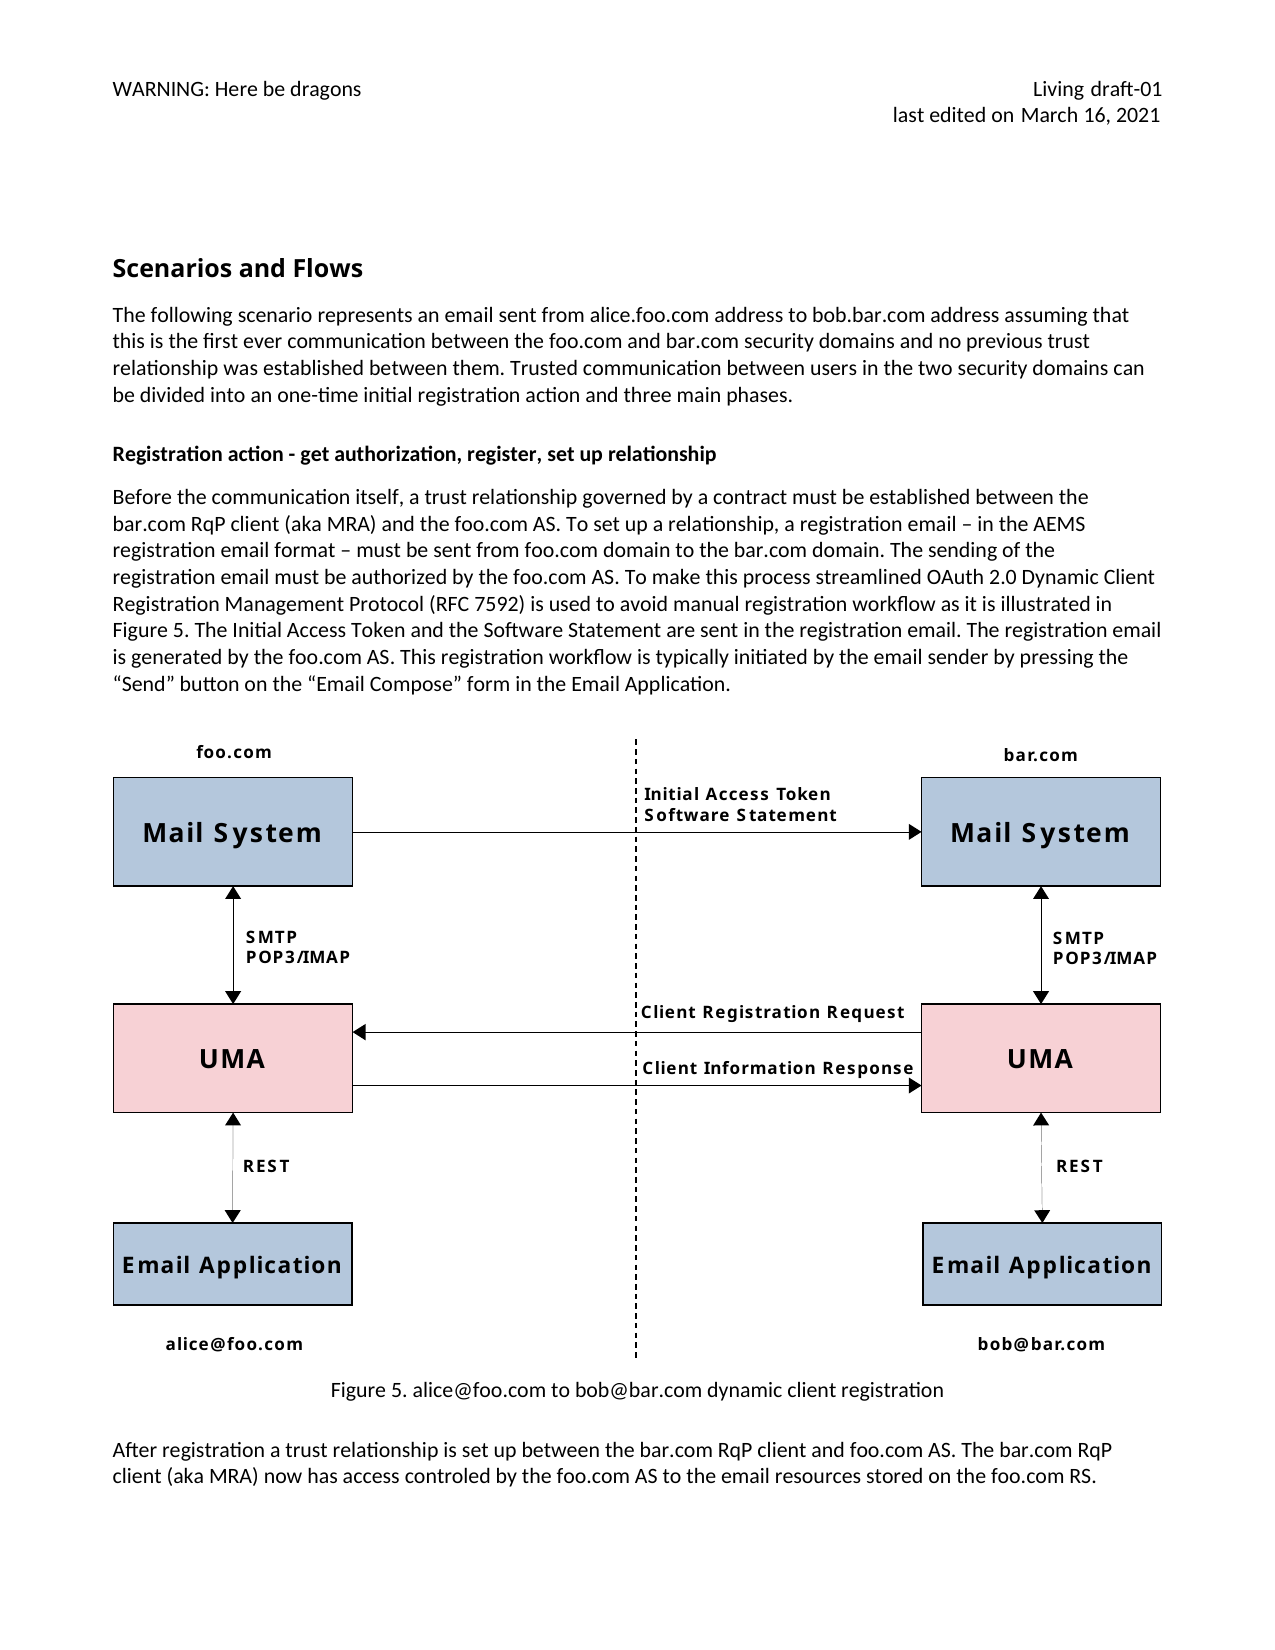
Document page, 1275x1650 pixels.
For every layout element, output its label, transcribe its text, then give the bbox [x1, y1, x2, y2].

text Figure 5. alice@foo.com to bob@bar.com dynamic client registration [112, 756, 1162, 1403]
text The following scenario represents an email sent from alice.foo.com address to bob.bar.com address assuming that this is the first ever communication between the foo.com and bar.com security domains and no previous trust relationship was established between them. Trusted communication between users in the two security domains can be divided into an one-time initial registration action and three main phases. [112, 301, 1162, 408]
text After registration a trust relationship is set up between the bar.com RqP client and foo.com AS. The bar.com RqP client (aka MRA) now has access controled by the foo.com AS to the email resources stored on the foo.com RS. [112, 1436, 1162, 1489]
text Scenarios and Flows [112, 251, 1162, 285]
text Registration action - get authorization, register, set up relationship [112, 440, 1162, 467]
text Before the communication itself, a trust relationship governed by a contract must be established between the bar.com RqP client (aka MRA) and the foo.com AS. To set up a relationship, a registration email – in the AEMS registration email format – must be sent from foo.com domain to the bar.com domain. The sending of the registration email must be authorized by the foo.com AS. To make this process streamlined OAuth 2.0 Dynamic Client Registration Management Protocol (RFC 7592) is used to avoid manual registration workflow as it is illustrated in Figure 5. The Initial Access Token and the Software Statement are sent in the registration email. The registration email is generated by the foo.com AS. This registration workflow is typically initiated by the email sender by pressing the “Send” button on the “Email Compose” form in the Email Application. [112, 483, 1162, 696]
